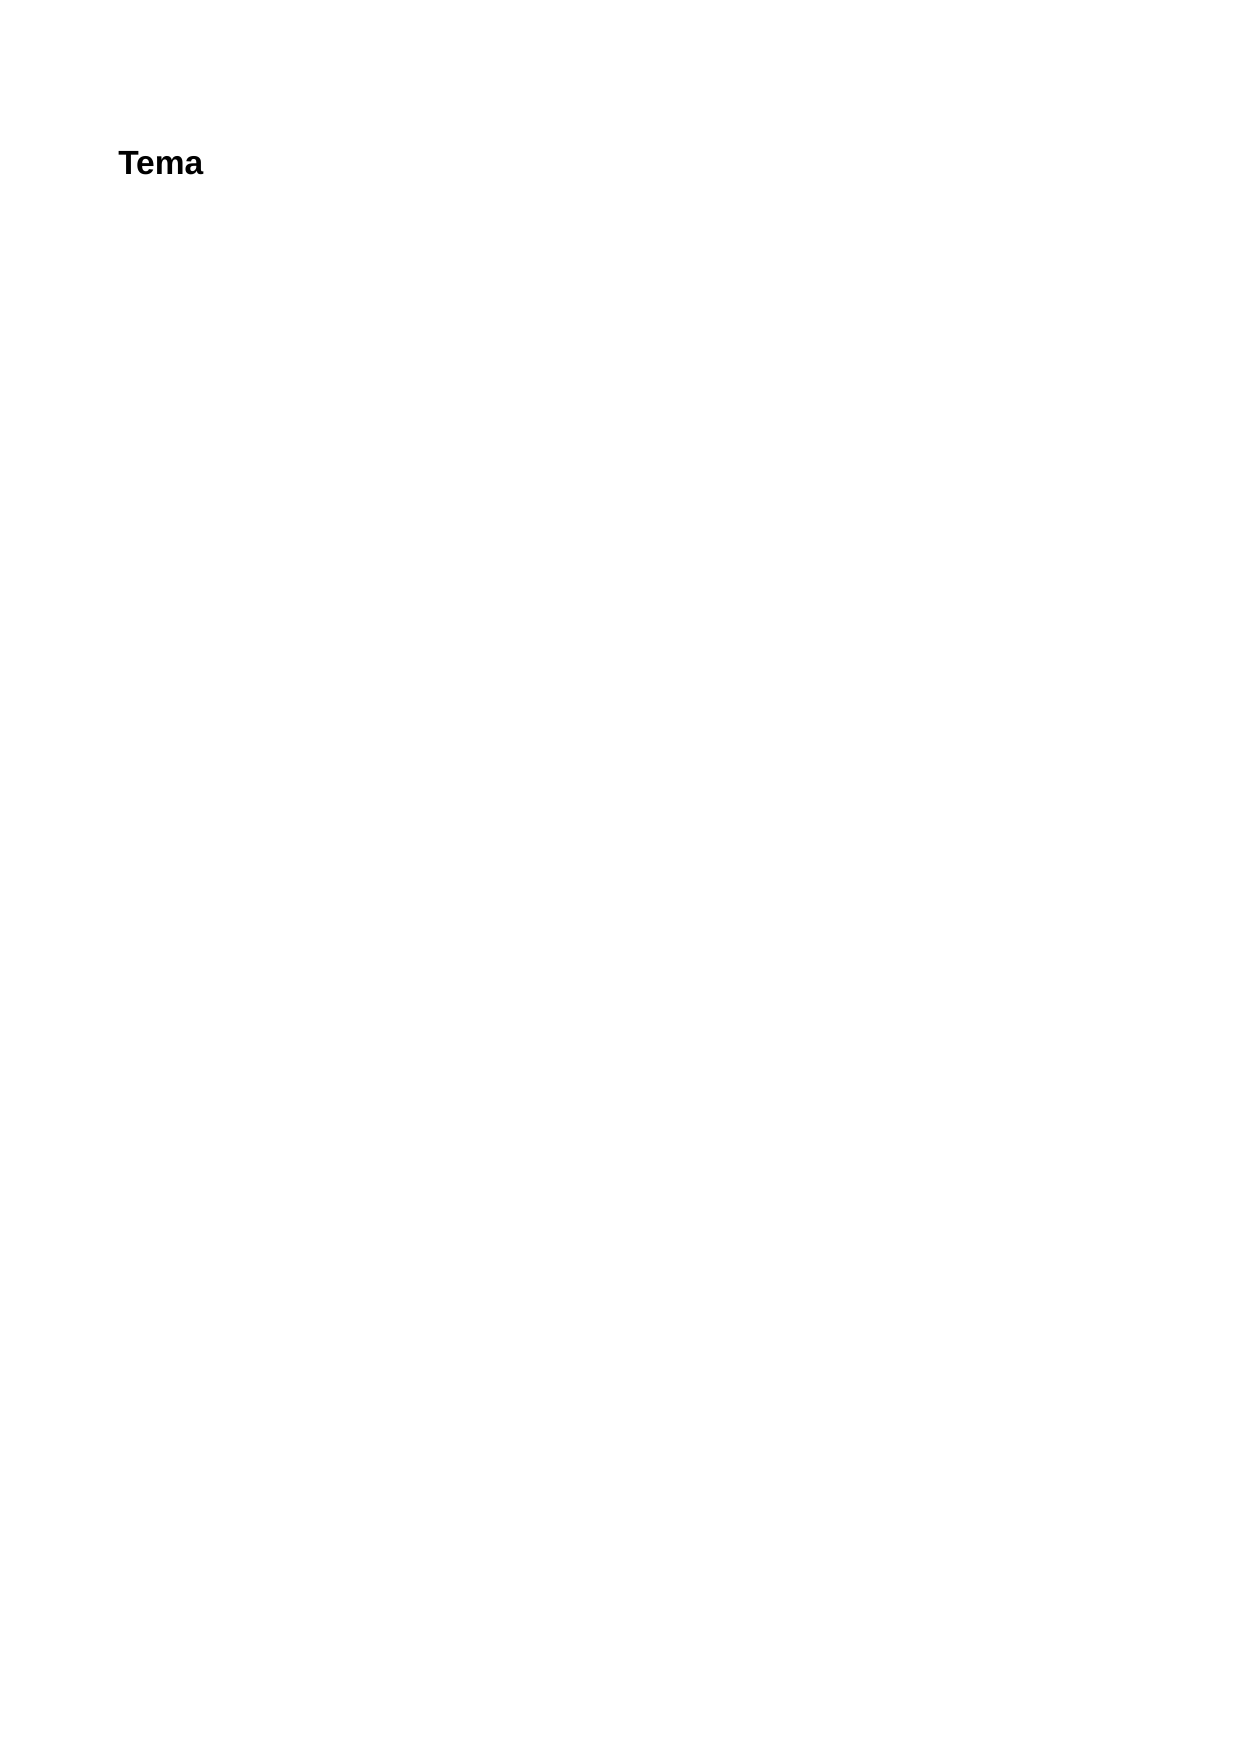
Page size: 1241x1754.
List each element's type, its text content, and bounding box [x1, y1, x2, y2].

subtitle Tema [118, 143, 1122, 182]
